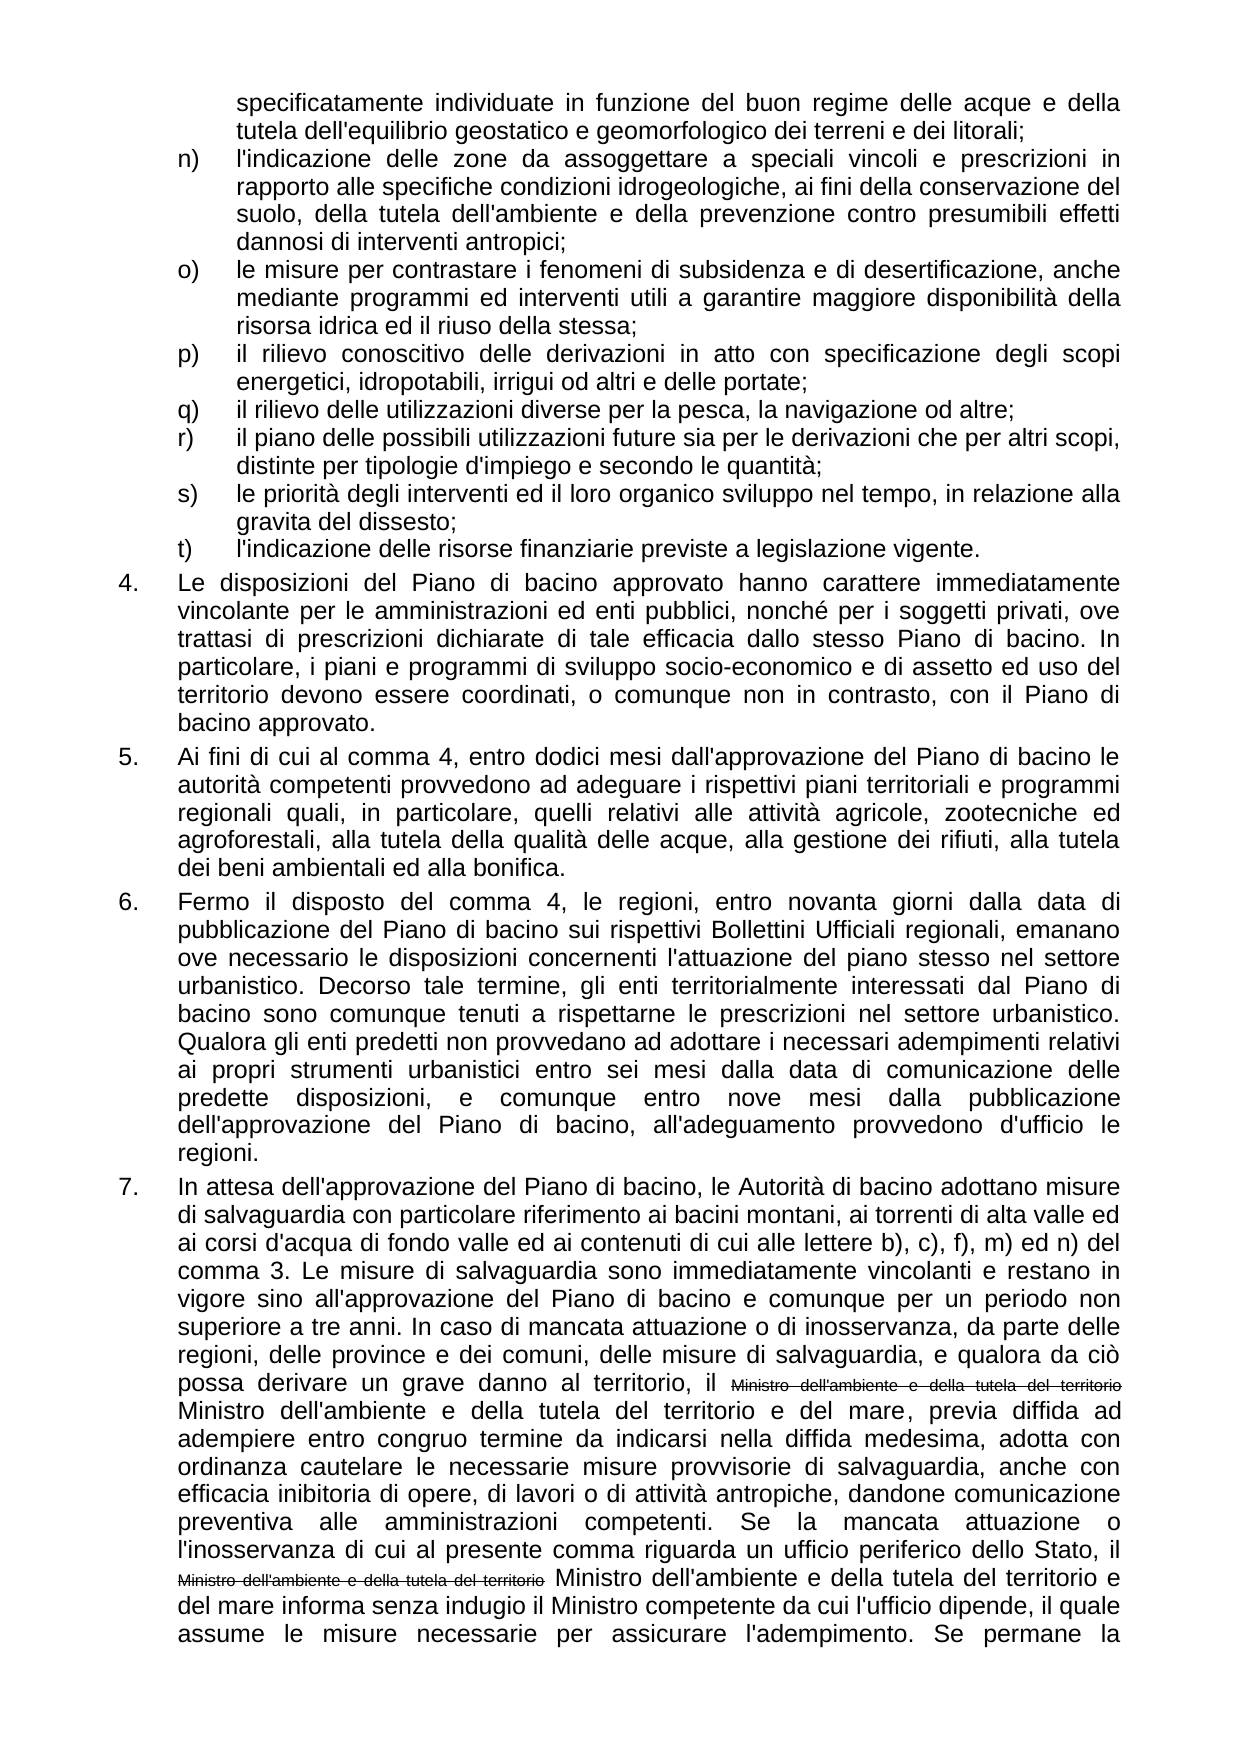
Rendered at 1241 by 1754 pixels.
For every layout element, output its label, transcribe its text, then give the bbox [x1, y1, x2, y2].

text 7. In attesa dell'approvazione del Piano di bacino, le Autorità di bacino adottano misure di salvaguardia con particolare riferimento ai bacini montani, ai torrenti di alta valle ed ai corsi d'acqua di fondo valle ed ai contenuti di cui alle lettere b), c), f), m) ed n) del comma 3. Le misure di salvaguardia sono immediatamente vincolanti e restano in vigore sino all'approvazione del Piano di bacino e comunque per un periodo non superiore a tre anni. In caso di mancata attuazione o di inosservanza, da parte delle regioni, delle province e dei comuni, delle misure di salvaguardia, e qualora da ciò possa derivare un grave danno al territorio, il Ministro dell'ambiente e della tutela del territorio Ministro dell'ambiente e della tutela del territorio e del mare, previa diffida ad adempiere entro congruo termine da indicarsi nella diffida medesima, adotta con ordinanza cautelare le necessarie misure provvisorie di salvaguardia, anche con efficacia inibitoria di opere, di lavori o di attività antropiche, dandone comunicazione preventiva alle amministrazioni competenti. Se la mancata attuazione o l'inosservanza di cui al presente comma riguarda un ufficio periferico dello Stato, il Ministro dell'ambiente e della tutela del territorio Ministro dell'ambiente e della tutela del territorio e del mare informa senza indugio il Ministro competente da cui l'ufficio dipende, il quale assume le misure necessarie per assicurare l'adempimento. Se permane la [118, 1173, 1122, 1648]
text 5. Ai fini di cui al comma 4, entro dodici mesi dall'approvazione del Piano di bacino le autorità competenti provvedono ad adeguare i rispettivi piani territoriali e programmi regionali quali, in particolare, quelli relativi alle attività agricole, zootecniche ed agroforestali, alla tutela della qualità delle acque, alla gestione dei rifiuti, alla tutela dei beni ambientali ed alla bonifica. [118, 742, 1122, 882]
text 4. Le disposizioni del Piano di bacino approvato hanno carattere immediatamente vincolante per le amministrazioni ed enti pubblici, nonché per i soggetti privati, ove trattasi di prescrizioni dichiarate di tale efficacia dallo stesso Piano di bacino. In particolare, i piani e programmi di sviluppo socio-economico e di assetto ed uso del territorio devono essere coordinati, o comunque non in contrasto, con il Piano di bacino approvato. [118, 569, 1122, 737]
text 6. Fermo il disposto del comma 4, le regioni, entro novanta giorni dalla data di pubblicazione del Piano di bacino sui rispettivi Bollettini Ufficiali regionali, emanano ove necessario le disposizioni concernenti l'attuazione del piano stesso nel settore urbanistico. Decorso tale termine, gli enti territorialmente interessati dal Piano di bacino sono comunque tenuti a rispettarne le prescrizioni nel settore urbanistico. Qualora gli enti predetti non provvedano ad adottare i necessari adempimenti relativi ai propri strumenti urbanistici entro sei mesi dalla data di comunicazione delle predette disposizioni, e comunque entro nove mesi dalla pubblicazione dell'approvazione del Piano di bacino, all'adeguamento provvedono d'ufficio le regioni. [118, 888, 1122, 1167]
text o) le misure per contrastare i fenomeni di subsidenza e di desertificazione, anche mediante programmi ed interventi utili a garantire maggiore disponibilità della risorsa idrica ed il riuso della stessa; [177, 256, 1122, 340]
text q) il rilievo delle utilizzazioni diverse per la pesca, la navigazione od altre; [177, 396, 1122, 423]
text r) il piano delle possibili utilizzazioni future sia per le derivazioni che per altri scopi, distinte per tipologie d'impiego e secondo le quantità; [177, 423, 1122, 479]
text specificatamente individuate in funzione del buon regime delle acque e della tutela dell'equilibrio geostatico e geomorfologico dei terreni e dei litorali; [177, 88, 1122, 144]
text s) le priorità degli interventi ed il loro organico sviluppo nel tempo, in relazione alla gravita del dissesto; [177, 479, 1122, 535]
text n) l'indicazione delle zone da assoggettare a speciali vincoli e prescrizioni in rapporto alle specifiche condizioni idrogeologiche, ai fini della conservazione del suolo, della tutela dell'ambiente e della prevenzione contro presumibili effetti dannosi di interventi antropici; [177, 144, 1122, 256]
text t) l'indicazione delle risorse finanziarie previste a legislazione vigente. [177, 535, 1122, 563]
text p) il rilievo conoscitivo delle derivazioni in atto con specificazione degli scopi energetici, idropotabili, irrigui od altri e delle portate; [177, 340, 1122, 396]
